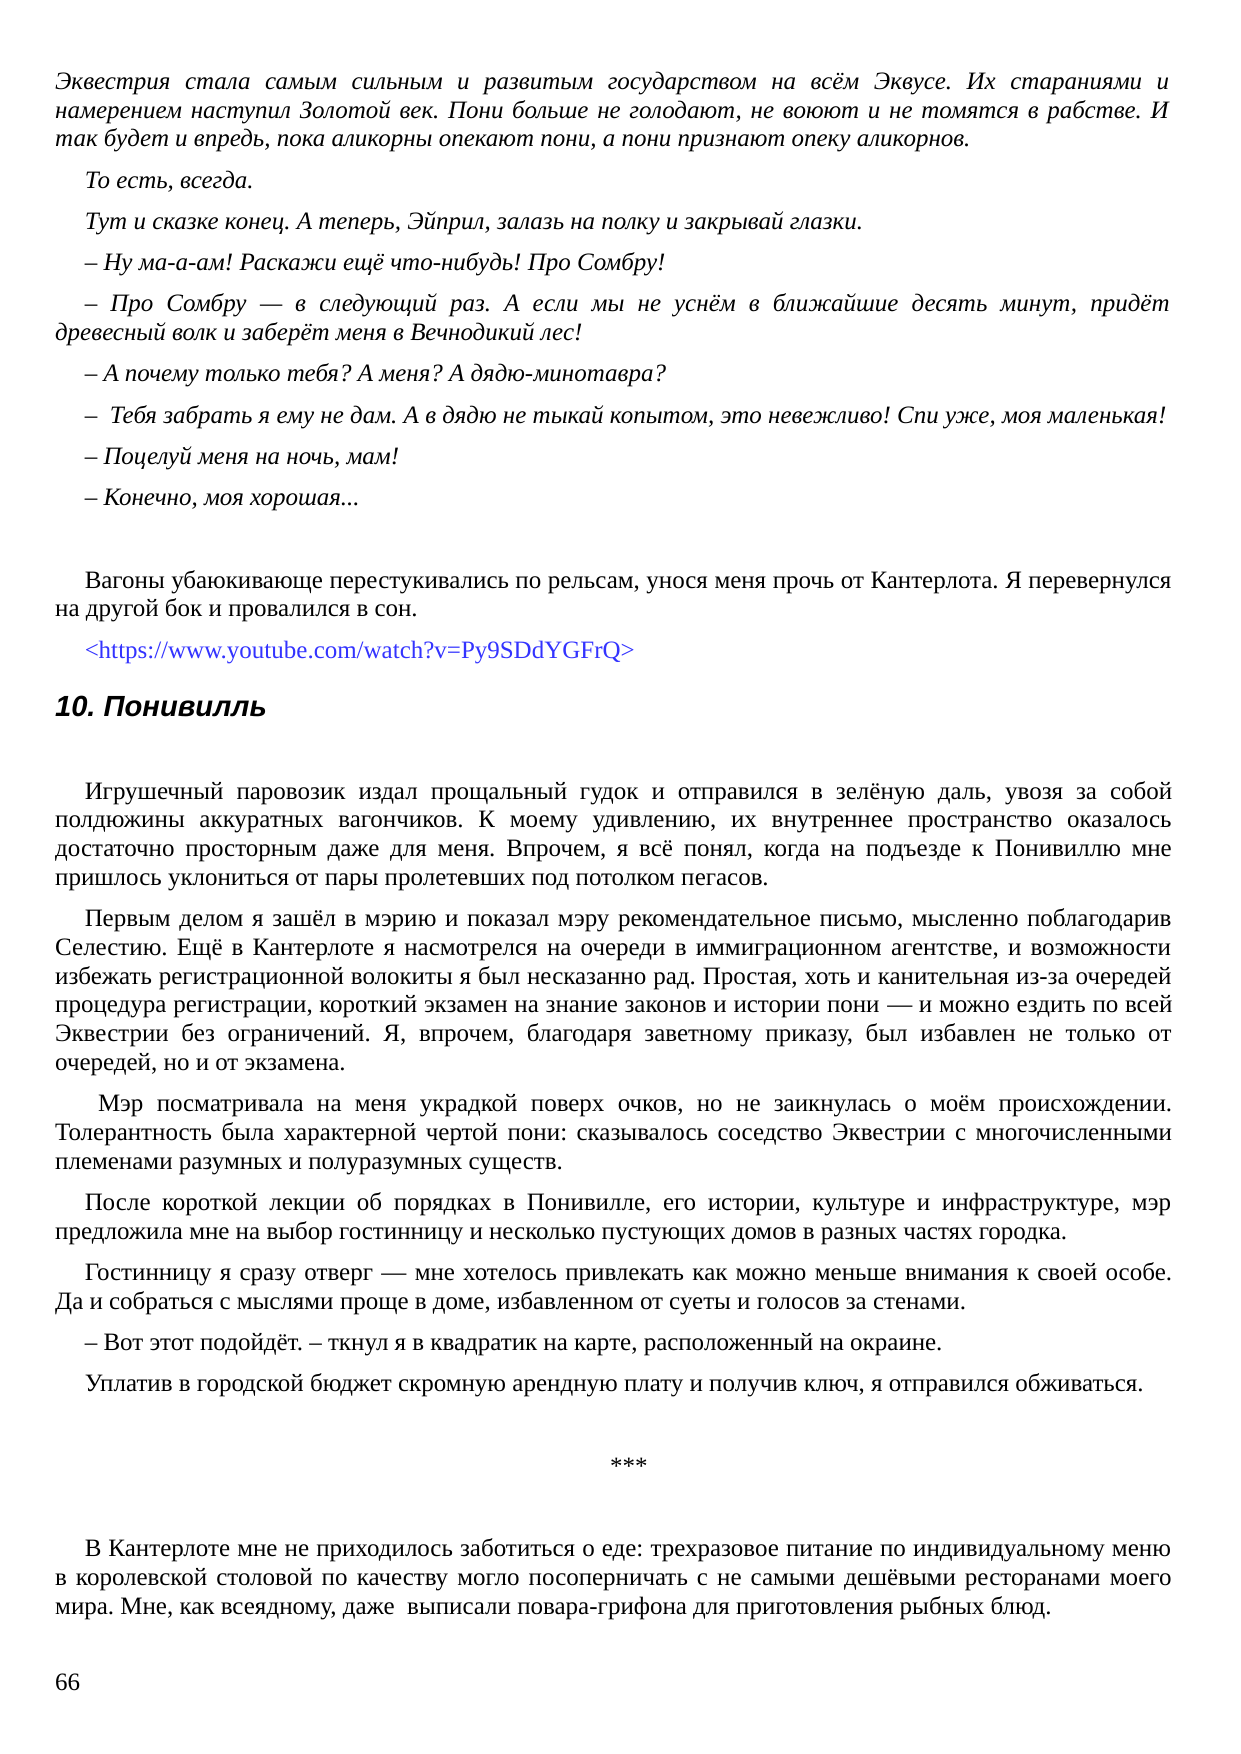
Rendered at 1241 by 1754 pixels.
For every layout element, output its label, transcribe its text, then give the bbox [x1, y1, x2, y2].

text – Поцелуй меня на ночь, мам! [55, 441, 1173, 470]
text После короткой лекции об порядках в Понивилле, его истории, культуре и инфраструктуре, мэр предложила мне на выбор гостинницу и несколько пустующих домов в разных частях городка. [55, 1187, 1173, 1244]
text В Кантерлоте мне не приходилось заботиться о еде: трехразовое питание по индивидуальному меню в королевской столовой по качеству могло посоперничать с не самыми дешёвыми ресторанами моего мира. Мне, как всеядному, даже выписали повара-грифона для приготовления рыбных блюд. [55, 1533, 1173, 1619]
text Вагоны убаюкивающе перестукивались по рельсам, унося меня прочь от Кантерлота. Я перевернулся на другой бок и провалился в сон. [55, 565, 1173, 622]
text – Ну ма-а-ам! Раскажи ещё что-нибудь! Про Сомбру! [55, 247, 1173, 276]
text Тут и сказке конец. А теперь, Эйприл, залазь на полку и закрывай глазки. [55, 206, 1173, 235]
text *** [55, 1451, 1173, 1479]
text Эквестрия стала самым сильным и развитым государством на всём Эквусе. Их стараниями и намерением наступил Золотой век. Пони больше не голодают, не воюют и не томятся в рабстве. И так будет и впредь, пока аликорны опекают пони, а пони признают опеку аликорнов. [55, 66, 1173, 152]
text Уплатив в городской бюджет скромную арендную плату и получив ключ, я отправился обживаться. [55, 1368, 1173, 1397]
text – Вот этот подойдёт. – ткнул я в квадратик на карте, расположенный на окраине. [55, 1327, 1173, 1356]
text Мэр посматривала на меня украдкой поверх очков, но не заикнулась о моём происхождении. Толерантность была характерной чертой пони: сказывалось соседство Эквестрии с многочисленными племенами разумных и полуразумных существ. [55, 1088, 1173, 1174]
text – Тебя забрать я ему не дам. А в дядю не тыкай копытом, это невежливо! Спи уже, моя маленькая! [55, 400, 1173, 428]
text Игрушечный паровозик издал прощальный гудок и отправился в зелёную даль, увозя за собой полдюжины аккуратных вагончиков. К моему удивлению, их внутреннее пространство оказалось достаточно просторным даже для меня. Впрочем, я всё понял, когда на подъезде к Понивиллю мне пришлось уклониться от пары пролетевших под потолком пегасов. [55, 776, 1173, 891]
subtitle 10. Понивилль [55, 688, 1173, 722]
text – Конечно, моя хорошая... [55, 482, 1173, 511]
text <https://www.youtube.com/watch?v=Py9SDdYGFrQ> [55, 635, 1173, 663]
text – Про Сомбру — в следующий раз. А если мы не уснём в ближайшие десять минут, придёт древесный волк и заберёт меня в Вечнодикий лес! [55, 288, 1173, 346]
text – А почему только тебя? А меня? А дядю-минотавра? [55, 358, 1173, 387]
text Первым делом я зашёл в мэрию и показал мэру рекомендательное письмо, мысленно поблагодарив Селестию. Ещё в Кантерлоте я насмотрелся на очереди в иммиграционном агентстве, и возможности избежать регистрационной волокиты я был несказанно рад. Простая, хоть и канительная из-за очередей процедура регистрации, короткий экзамен на знание законов и истории пони — и можно ездить по всей Эквестрии без ограничений. Я, впрочем, благодаря заветному приказу, был избавлен не только от очередей, но и от экзамена. [55, 903, 1173, 1076]
text То есть, всегда. [55, 165, 1173, 193]
text Гостинницу я сразу отверг — мне хотелось привлекать как можно меньше внимания к своей особе. Да и собраться с мыслями проще в доме, избавленном от суеты и голосов за стенами. [55, 1257, 1173, 1314]
